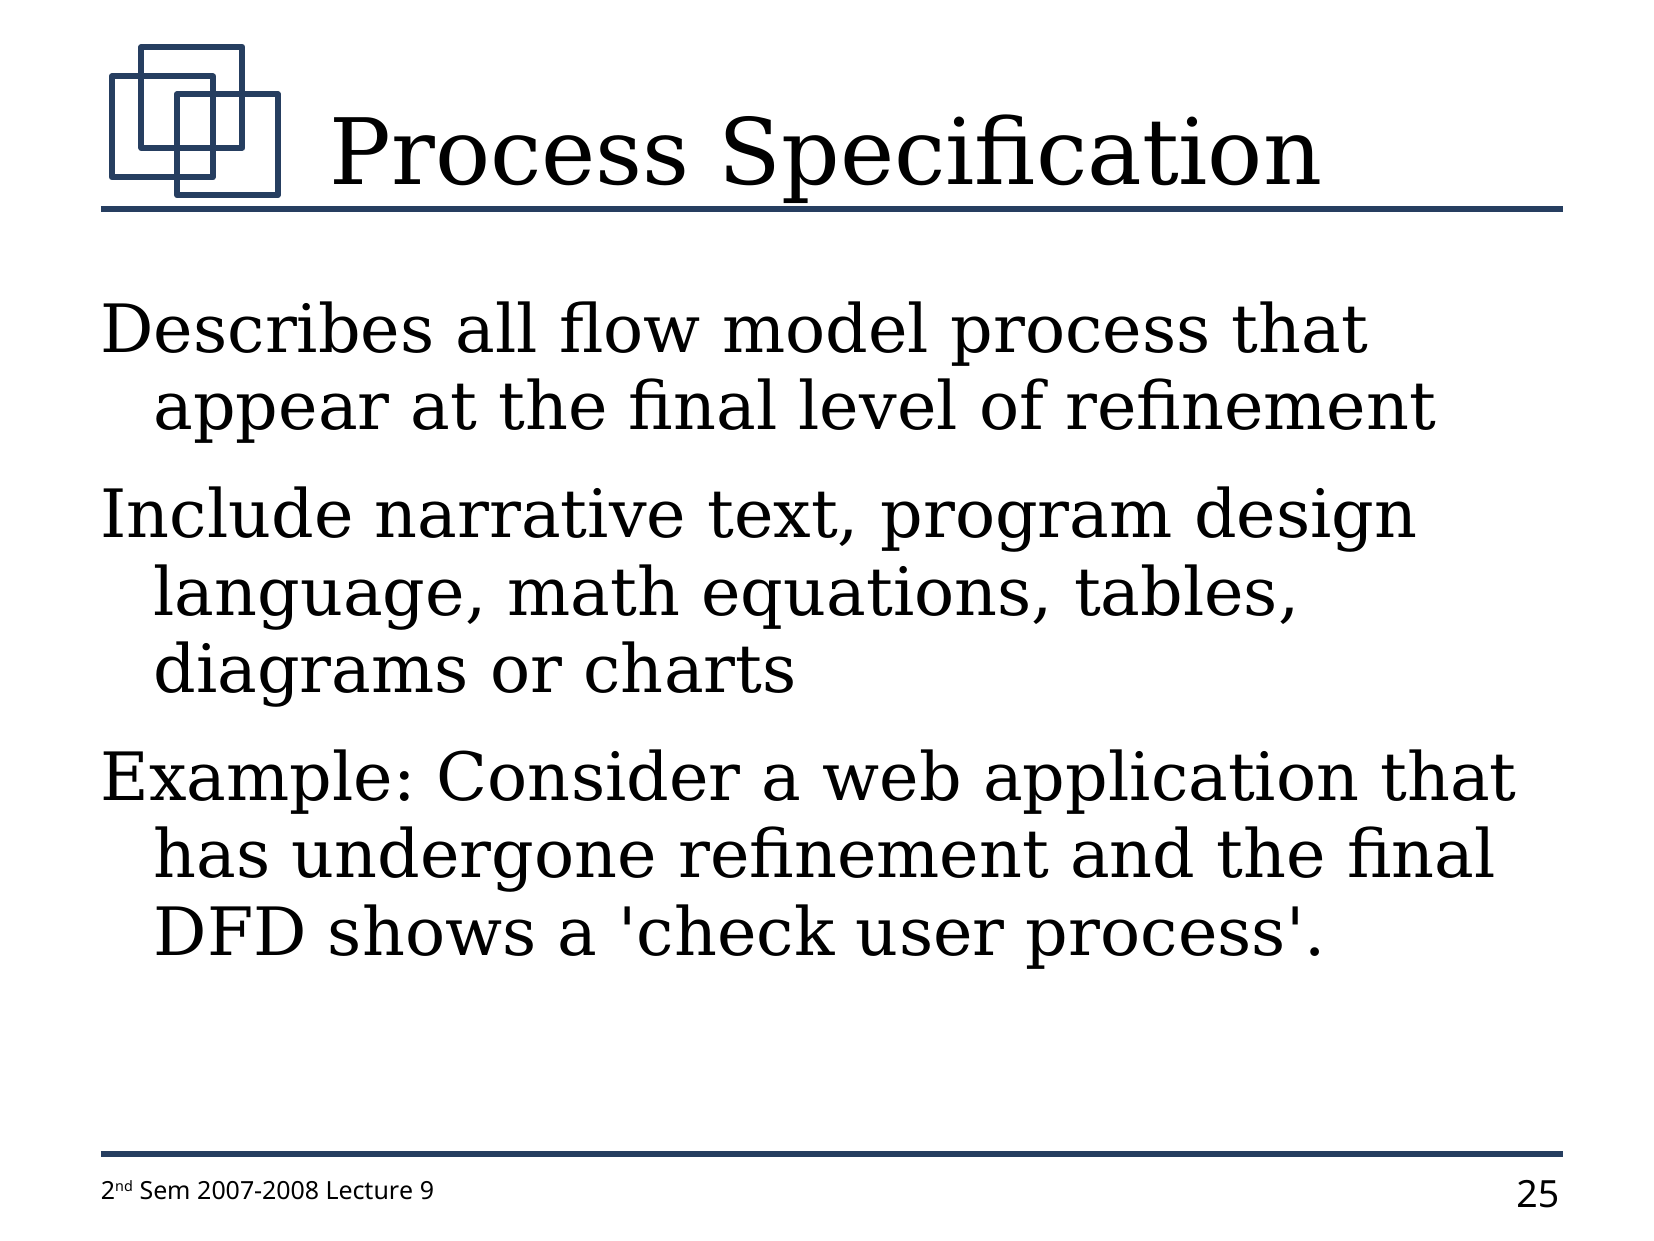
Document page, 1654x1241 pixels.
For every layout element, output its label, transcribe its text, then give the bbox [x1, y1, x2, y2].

title Process Specification [82, 49, 1571, 257]
list Describes all flow model process that appear at the final level of refinement Include narrative text, program design language, math equations, tables, diagrams or charts Example: Consider a web application that has undergone refinement and the final DFD shows a 'check user process'. [82, 290, 1571, 1109]
